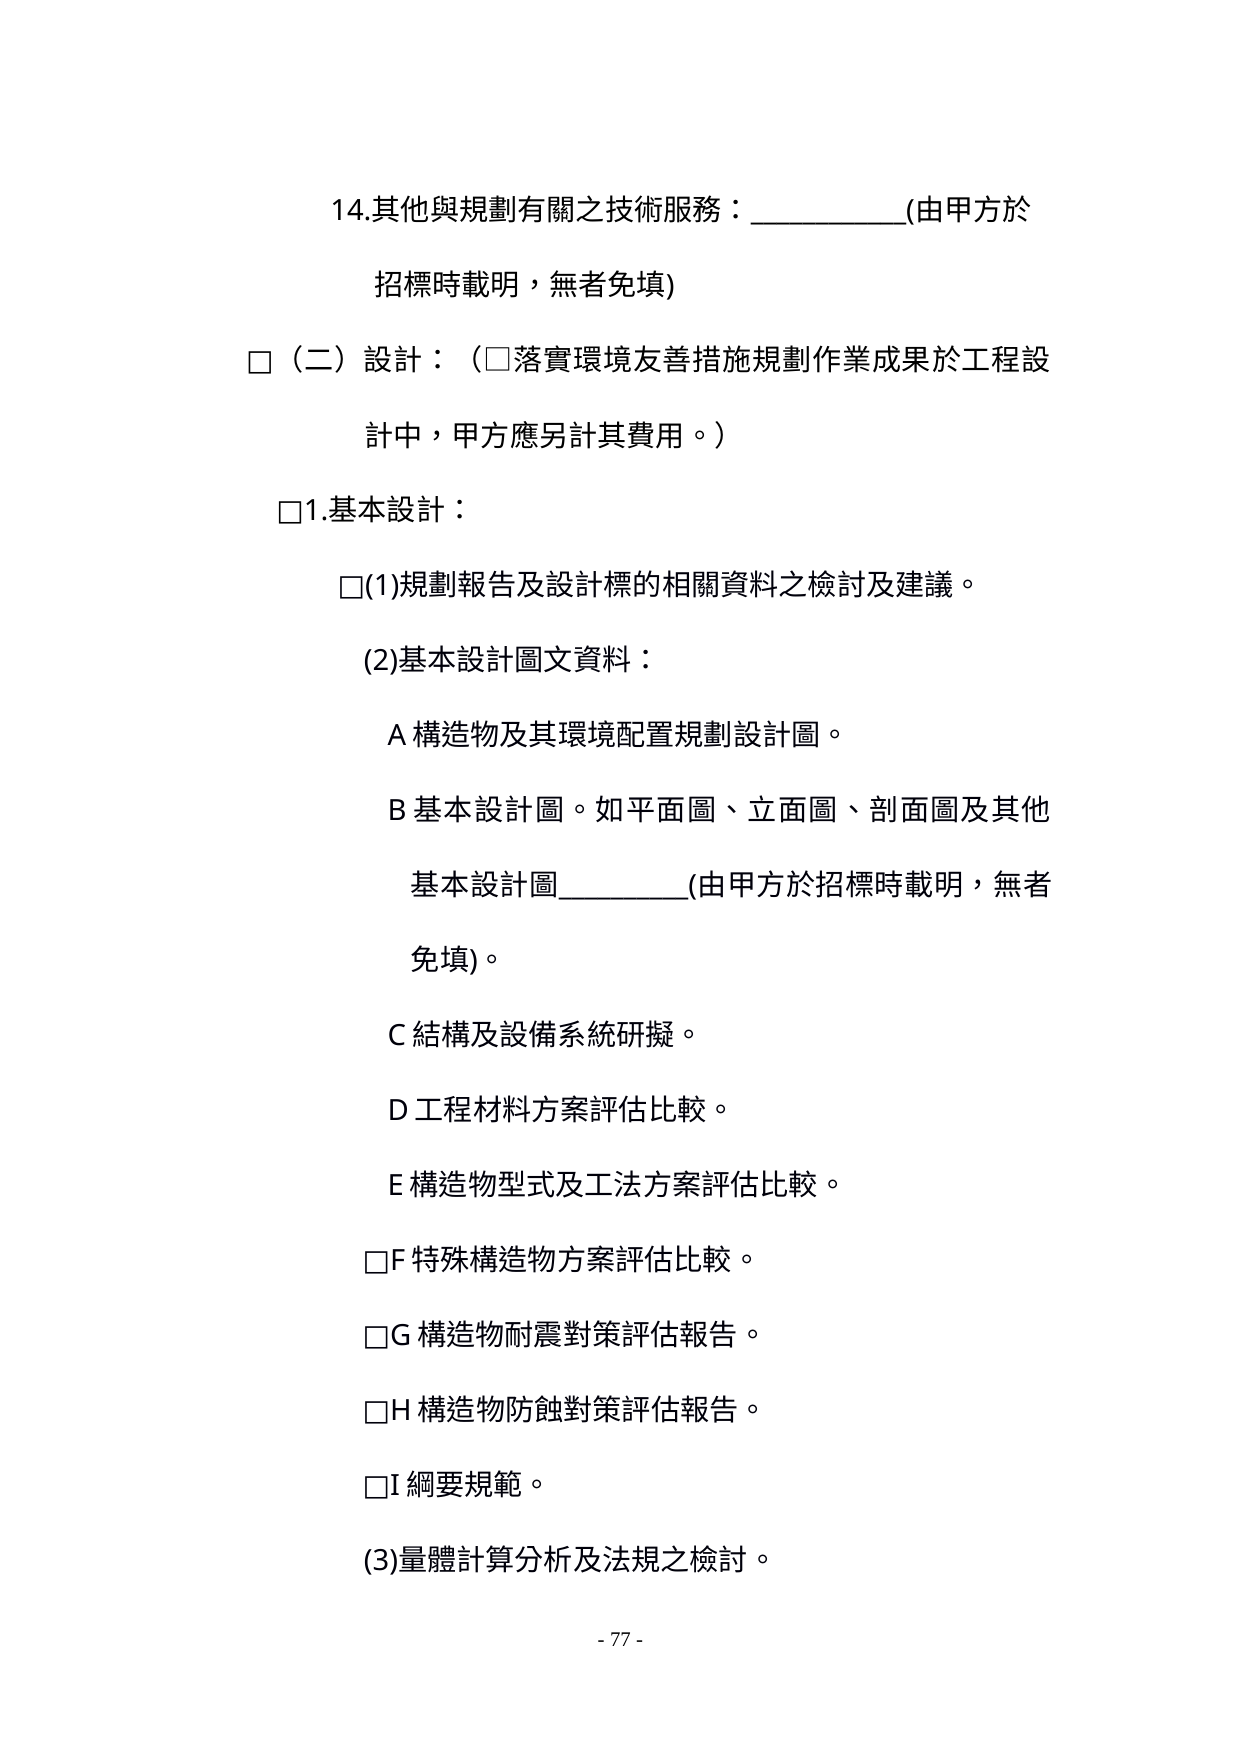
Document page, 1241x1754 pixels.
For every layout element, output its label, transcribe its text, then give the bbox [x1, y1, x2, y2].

text □H構造物防蝕對策評估報告。 [362, 1364, 1053, 1439]
text □F特殊構造物方案評估比較。 [362, 1214, 1053, 1289]
text □G構造物耐震對策評估報告。 [362, 1289, 1053, 1364]
text □（二）設計：（□落實環境友善措施規劃作業成果於工程設計中，甲方應另計其費用。） [246, 314, 1053, 464]
text A構造物及其環境配置規劃設計圖。 [387, 689, 1053, 764]
text □I綱要規範。 [362, 1439, 1053, 1514]
text □1.基本設計： [276, 464, 1053, 539]
text (2)基本設計圖文資料： [364, 614, 1053, 689]
text E構造物型式及工法方案評估比較。 [387, 1139, 1053, 1214]
text D工程材料方案評估比較。 [387, 1064, 1053, 1139]
text 14.其他與規劃有關之技術服務：____________(由甲方於招標時載明，無者免填) [330, 164, 1053, 314]
text □(1)規劃報告及設計標的相關資料之檢討及建議。 [337, 539, 1053, 614]
text B基本設計圖。如平面圖、立面圖、剖面圖及其他基本設計圖__________(由甲方於招標時載明，無者免填)。 [387, 764, 1053, 989]
text (3)量體計算分析及法規之檢討。 [364, 1514, 1053, 1589]
text C結構及設備系統研擬。 [387, 989, 1053, 1064]
